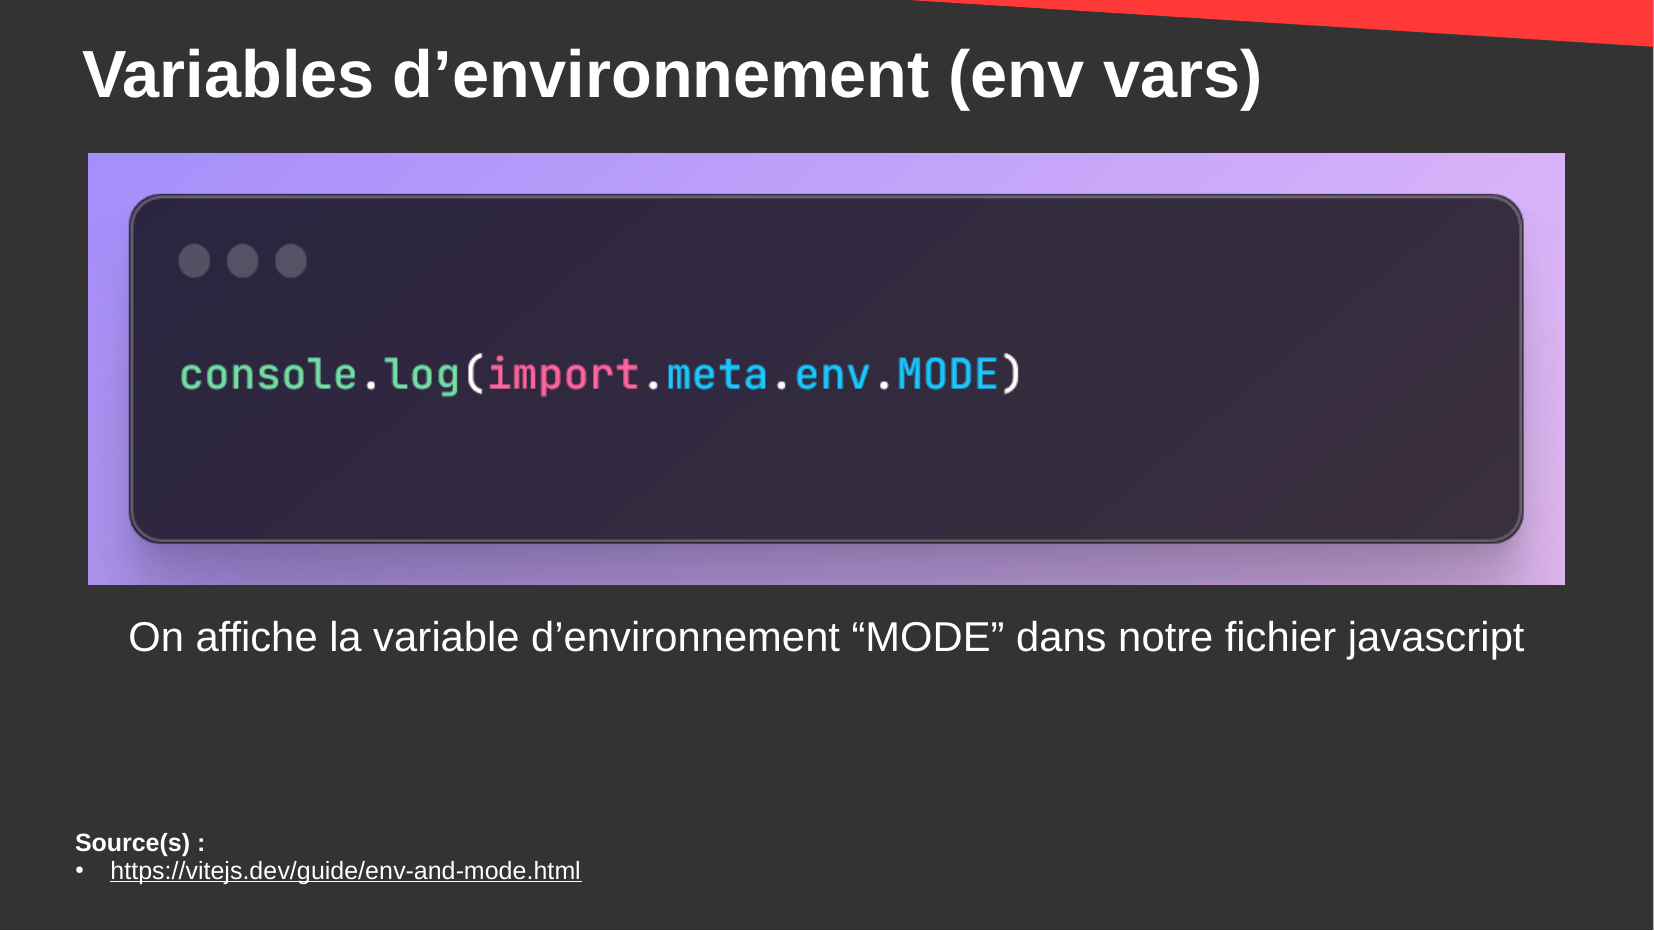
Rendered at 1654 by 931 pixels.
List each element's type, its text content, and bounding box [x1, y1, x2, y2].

title Variables d’environnement (env vars) [82, 37, 1571, 114]
text_box [908, 0, 1654, 47]
list On affiche la variable d’environnement “MODE” dans notre fichier javascript [64, 614, 1589, 709]
text_box Source(s) : https://vitejs.dev/guide/env-and-mode.html [60, 821, 1546, 931]
picture [88, 153, 1565, 585]
